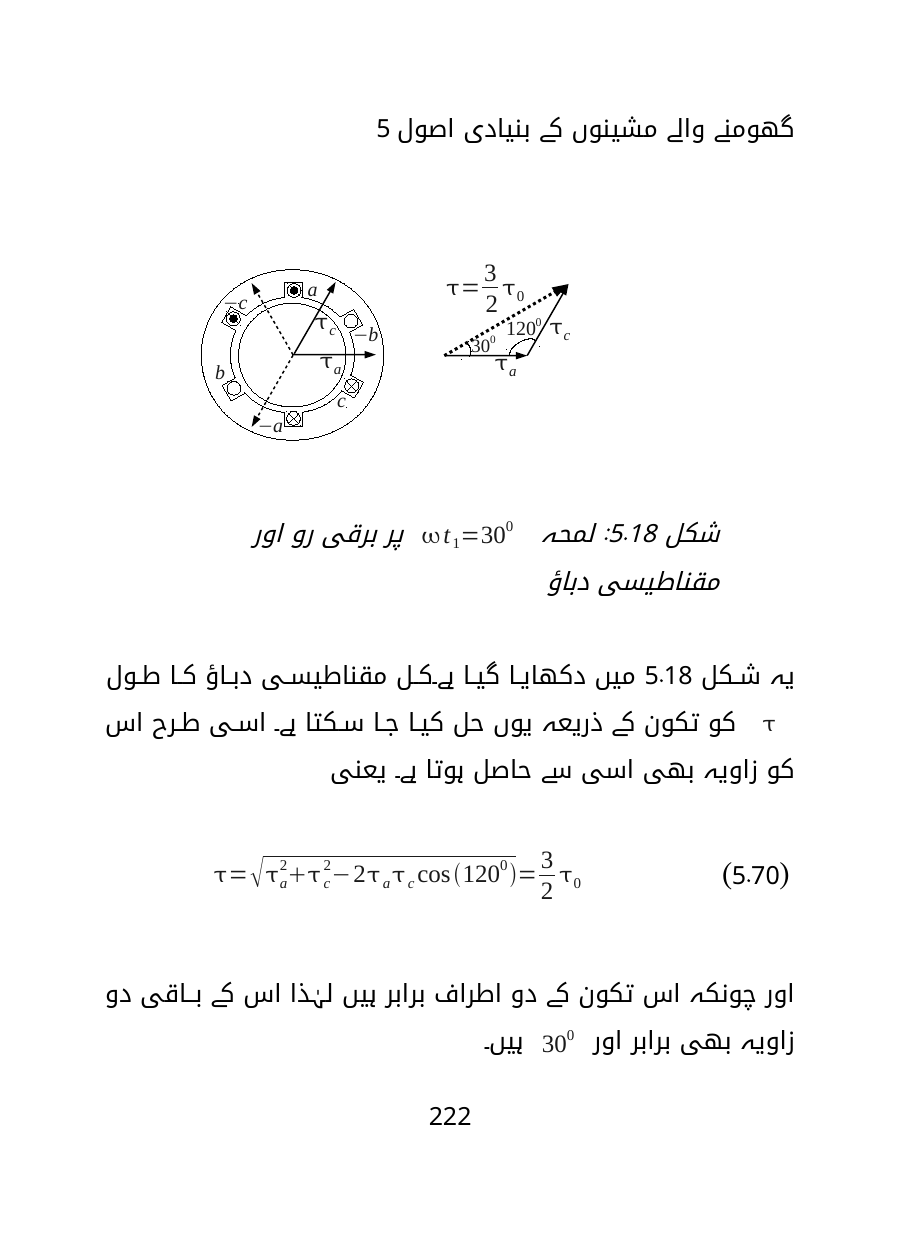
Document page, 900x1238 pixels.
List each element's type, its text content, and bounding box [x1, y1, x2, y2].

table_header (5.70) [681, 841, 795, 924]
text شکل 5.18: لمحہ پر برقی رو اور مقناطیسی دباؤ [179, 195, 719, 606]
table_header [105, 841, 681, 924]
text یہ شکل 5.18 میں دکھایا گیا ہے۔کل مقناطیسی دباؤ کا طول کو تکون کے ذریعہ یوں حل کیا جا سکتا ہے۔ اسی طرح اس کو زاویہ بھی اسی سے حاصل ہوتا ہے۔ یعنی [105, 652, 795, 794]
text اور چونکہ اس تکون کے دو اطراف برابر ہیں لہٰذا اس کے باقی دو زاویہ بھی برابر اورہیں۔ [105, 970, 795, 1065]
